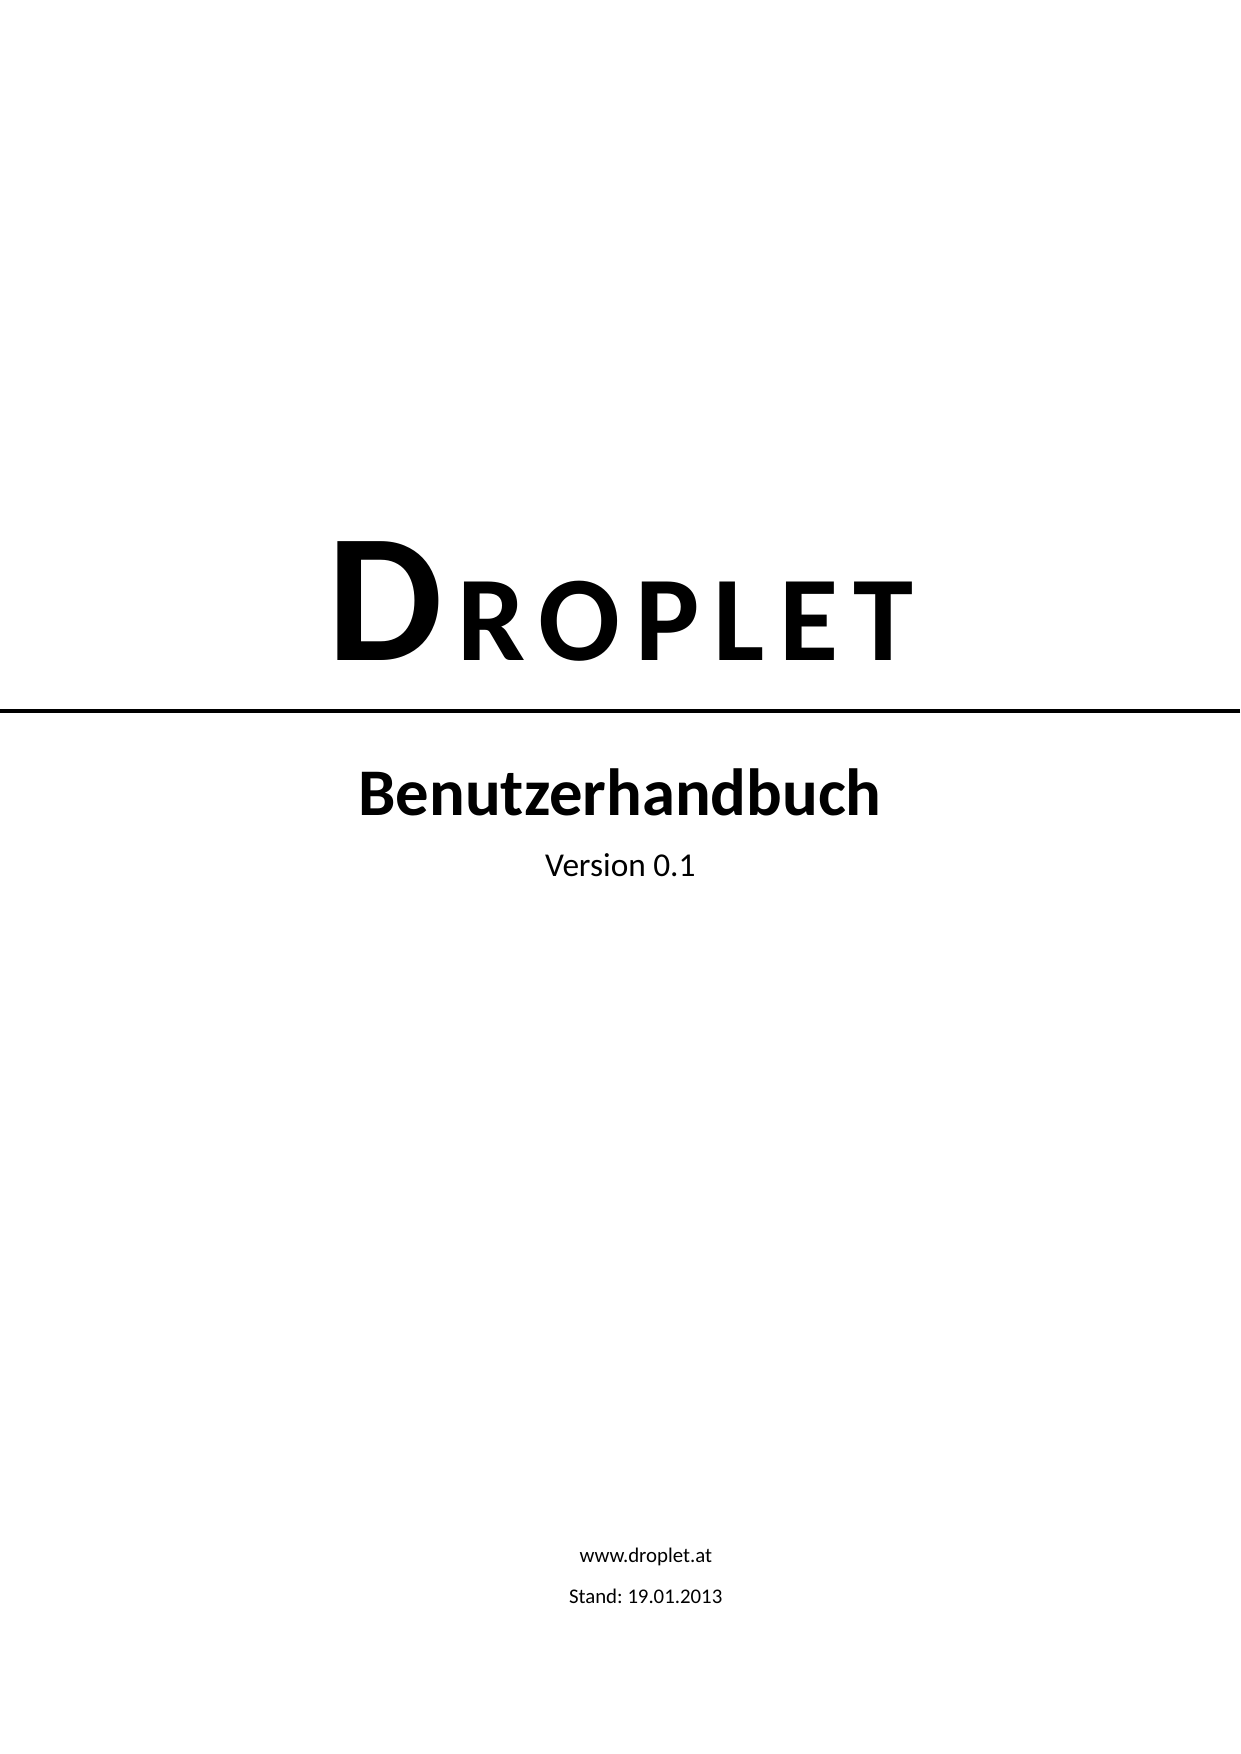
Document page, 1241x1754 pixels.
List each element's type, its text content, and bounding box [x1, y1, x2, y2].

text www.droplet.at [51, 1542, 1240, 1568]
text Version 0.1 [0, 844, 1240, 885]
subtitle Benutzerhandbuch [0, 751, 1240, 832]
text Stand: 19.01.2013 [51, 1583, 1240, 1609]
subtitle Droplet [0, 480, 1240, 709]
